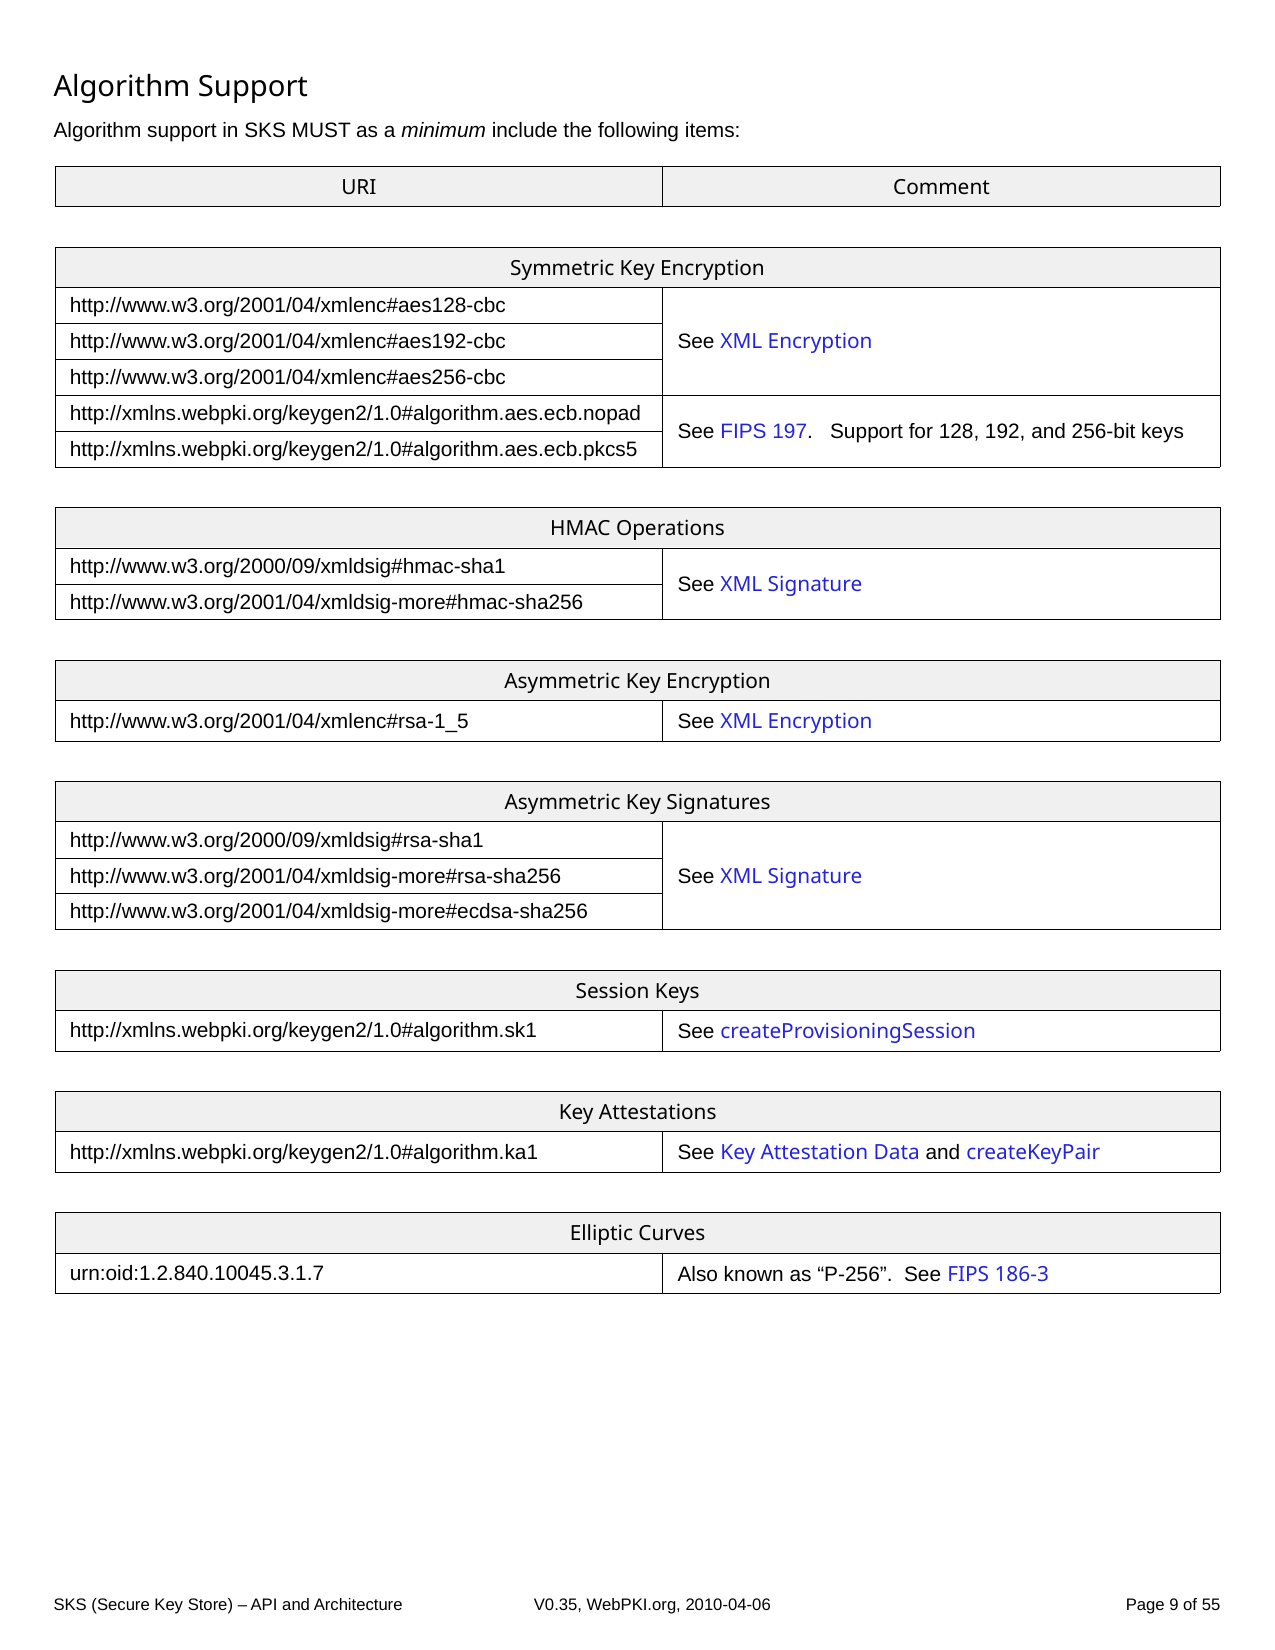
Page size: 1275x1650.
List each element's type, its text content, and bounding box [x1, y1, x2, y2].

table_cell Elliptic Curves [56, 1213, 1220, 1253]
table_cell http://xmlns.webpki.org/keygen2/1.0#algorithm.ka1 [56, 1132, 662, 1172]
table_cell See FIPS 197. Support for 128, 192, and 256-bit keys [663, 396, 1220, 467]
table_cell http://www.w3.org/2000/09/xmldsig#rsa-sha1 [56, 822, 662, 857]
table_cell Session Keys [56, 971, 1220, 1010]
table_cell Asymmetric Key Encryption [56, 661, 1220, 700]
table_cell [55, 1173, 1220, 1212]
table_cell [55, 468, 1220, 507]
table_cell urn:oid:1.2.840.10045.3.1.7 [56, 1254, 662, 1293]
table_cell [55, 207, 1220, 247]
table_cell http://www.w3.org/2000/09/xmldsig#hmac-sha1 [56, 549, 662, 583]
text Algorithm support in SKS MUST as a minimum include the following items: [53, 118, 1221, 166]
table_cell http://www.w3.org/2001/04/xmldsig-more#hmac-sha256 [56, 585, 662, 619]
table_cell http://xmlns.webpki.org/keygen2/1.0#algorithm.sk1 [56, 1011, 662, 1051]
table_cell http://www.w3.org/2001/04/xmlenc#rsa-1_5 [56, 701, 662, 741]
subtitle Algorithm Support [53, 66, 1221, 105]
table_cell Key Attestations [56, 1092, 1220, 1131]
table_cell [55, 620, 1220, 660]
table_header Comment [663, 167, 1220, 206]
table_cell See XML Signature [663, 822, 1220, 929]
table_cell Symmetric Key Encryption [56, 248, 1220, 287]
table_cell http://www.w3.org/2001/04/xmlenc#aes256-cbc [56, 360, 662, 395]
table_cell See createProvisioningSession [663, 1011, 1220, 1051]
table_cell http://www.w3.org/2001/04/xmldsig-more#rsa-sha256 [56, 859, 662, 893]
table_cell http://www.w3.org/2001/04/xmlenc#aes192-cbc [56, 324, 662, 359]
table_cell HMAC Operations [56, 508, 1220, 547]
table_cell See XML Signature [663, 549, 1220, 619]
table_cell [55, 930, 1220, 970]
table_cell Asymmetric Key Signatures [56, 782, 1220, 821]
table_cell Also known as “P-256”. See FIPS 186-3 [663, 1254, 1220, 1293]
table_cell http://www.w3.org/2001/04/xmldsig-more#ecdsa-sha256 [56, 894, 662, 929]
table_cell http://xmlns.webpki.org/keygen2/1.0#algorithm.aes.ecb.nopad [56, 396, 662, 431]
table_cell http://www.w3.org/2001/04/xmlenc#aes128-cbc [56, 288, 662, 323]
table_cell [55, 742, 1220, 781]
table_header URI [56, 167, 662, 206]
table_cell See Key Attestation Data and createKeyPair [663, 1132, 1220, 1172]
table_cell http://xmlns.webpki.org/keygen2/1.0#algorithm.aes.ecb.pkcs5 [56, 432, 662, 467]
table_cell See XML Encryption [663, 701, 1220, 741]
table_cell See XML Encryption [663, 288, 1220, 395]
table_cell [55, 1052, 1220, 1091]
